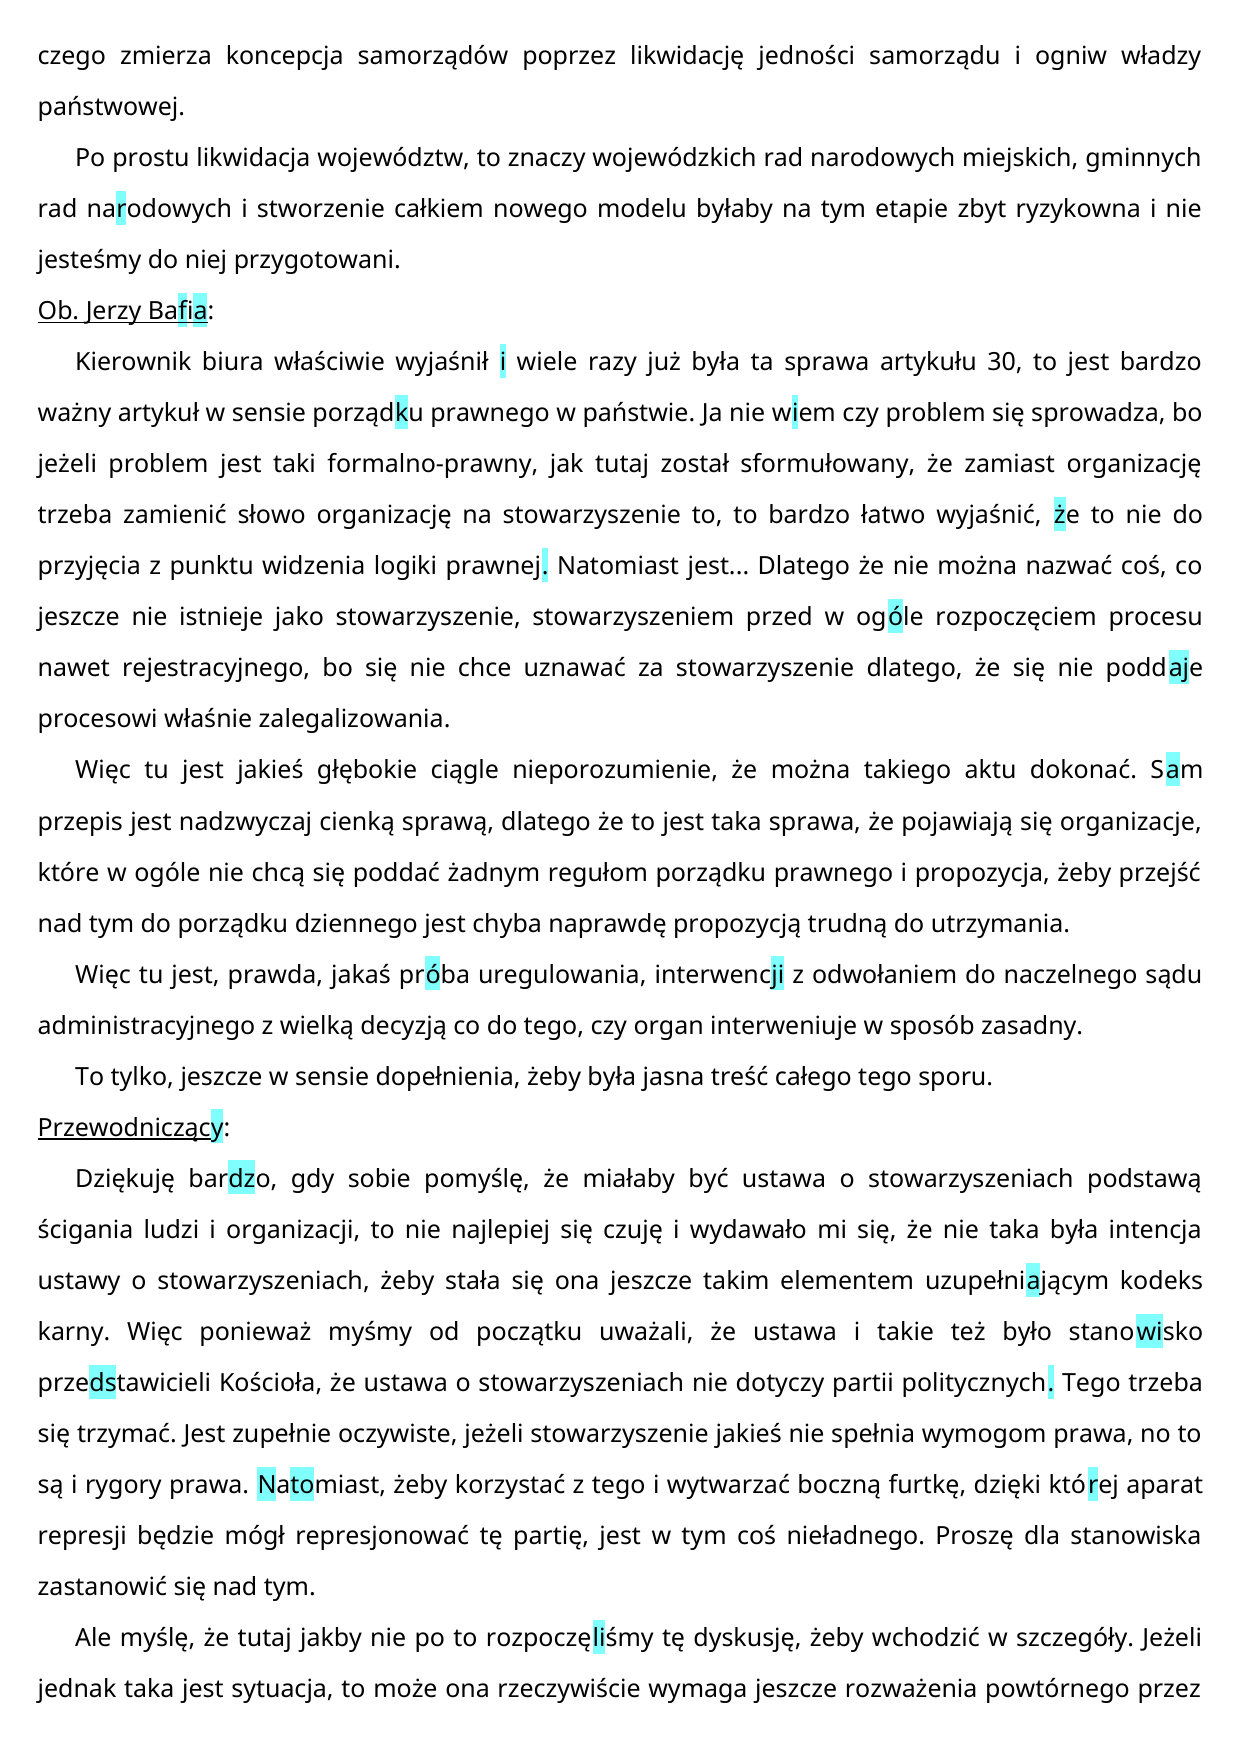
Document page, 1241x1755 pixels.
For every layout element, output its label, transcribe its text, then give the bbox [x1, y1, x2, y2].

text To tylko, jeszcze w sensie dopełnienia, żeby była jasna treść całego tego sporu. [37, 1058, 1203, 1092]
text Więc tu jest, prawda, jakaś próba uregulowania, interwencji z odwołaniem do naczelnego sądu administracyjnego z wielką decyzją co do tego, czy organ interweniuje w sposób zasadny. [37, 956, 1203, 1041]
text Dziękuję bardzo, gdy sobie pomyślę, że miałaby być ustawa o stowarzyszeniach podstawą ścigania ludzi i organizacji, to nie najlepiej się czuję i wydawało mi się, że nie taka była intencja ustawy o stowarzyszeniach, żeby stała się ona jeszcze takim elementem uzupełniającym kodeks karny. Więc ponieważ myśmy od początku uważali, że ustawa i takie też było stanowisko przedstawicieli Kościoła, że ustawa o stowarzyszeniach nie dotyczy partii politycznych. Tego trzeba się trzymać. Jest zupełnie oczywiste, jeżeli stowarzyszenie jakieś nie spełnia wymogom prawa, no to są i rygory prawa. Natomiast, żeby korzystać z tego i wytwarzać boczną furtkę, dzięki której aparat represji będzie mógł represjonować tę partię, jest w tym coś nieładnego. Proszę dla stanowiska zastanowić się nad tym. [37, 1160, 1203, 1603]
text Ale myślę, że tutaj jakby nie po to rozpoczęliśmy tę dyskusję, żeby wchodzić w szczegóły. Jeżeli jednak taka jest sytuacja, to może ona rzeczywiście wymaga jeszcze rozważenia powtórnego przez [37, 1620, 1203, 1705]
text Ob. Jerzy Bafia: [37, 293, 1203, 327]
text Przewodniczący: [37, 1109, 1203, 1143]
text czego zmierza koncepcja samorządów poprzez likwidację jedności samorządu i ogniw władzy państwowej. [37, 37, 1203, 123]
text Kierownik biura właściwie wyjaśnił i wiele razy już była ta sprawa artykułu 30, to jest bardzo ważny artykuł w sensie porządku prawnego w państwie. Ja nie wiem czy problem się sprowadza, bo jeżeli problem jest taki formalno-prawny, jak tutaj został sformułowany, że zamiast organizację trzeba zamienić słowo organizację na stowarzyszenie to, to bardzo łatwo wyjaśnić, że to nie do przyjęcia z punktu widzenia logiki prawnej. Natomiast jest... Dlatego że nie można nazwać coś, co jeszcze nie istnieje jako stowarzyszenie, stowarzyszeniem przed w ogóle rozpoczęciem procesu nawet rejestracyjnego, bo się nie chce uznawać za stowarzyszenie dlatego, że się nie poddaje procesowi właśnie zalegalizowania. [37, 344, 1203, 735]
text Po prostu likwidacja województw, to znaczy wojewódzkich rad narodowych miejskich, gminnych rad narodowych i stworzenie całkiem nowego modelu byłaby na tym etapie zbyt ryzykowna i nie jesteśmy do niej przygotowani. [37, 139, 1203, 276]
text Więc tu jest jakieś głębokie ciągle nieporozumienie, że można takiego aktu dokonać. Sam przepis jest nadzwyczaj cienką sprawą, dlatego że to jest taka sprawa, że pojawiają się organizacje, które w ogóle nie chcą się poddać żadnym regułom porządku prawnego i propozycja, żeby przejść nad tym do porządku dziennego jest chyba naprawdę propozycją trudną do utrzymania. [37, 752, 1203, 939]
